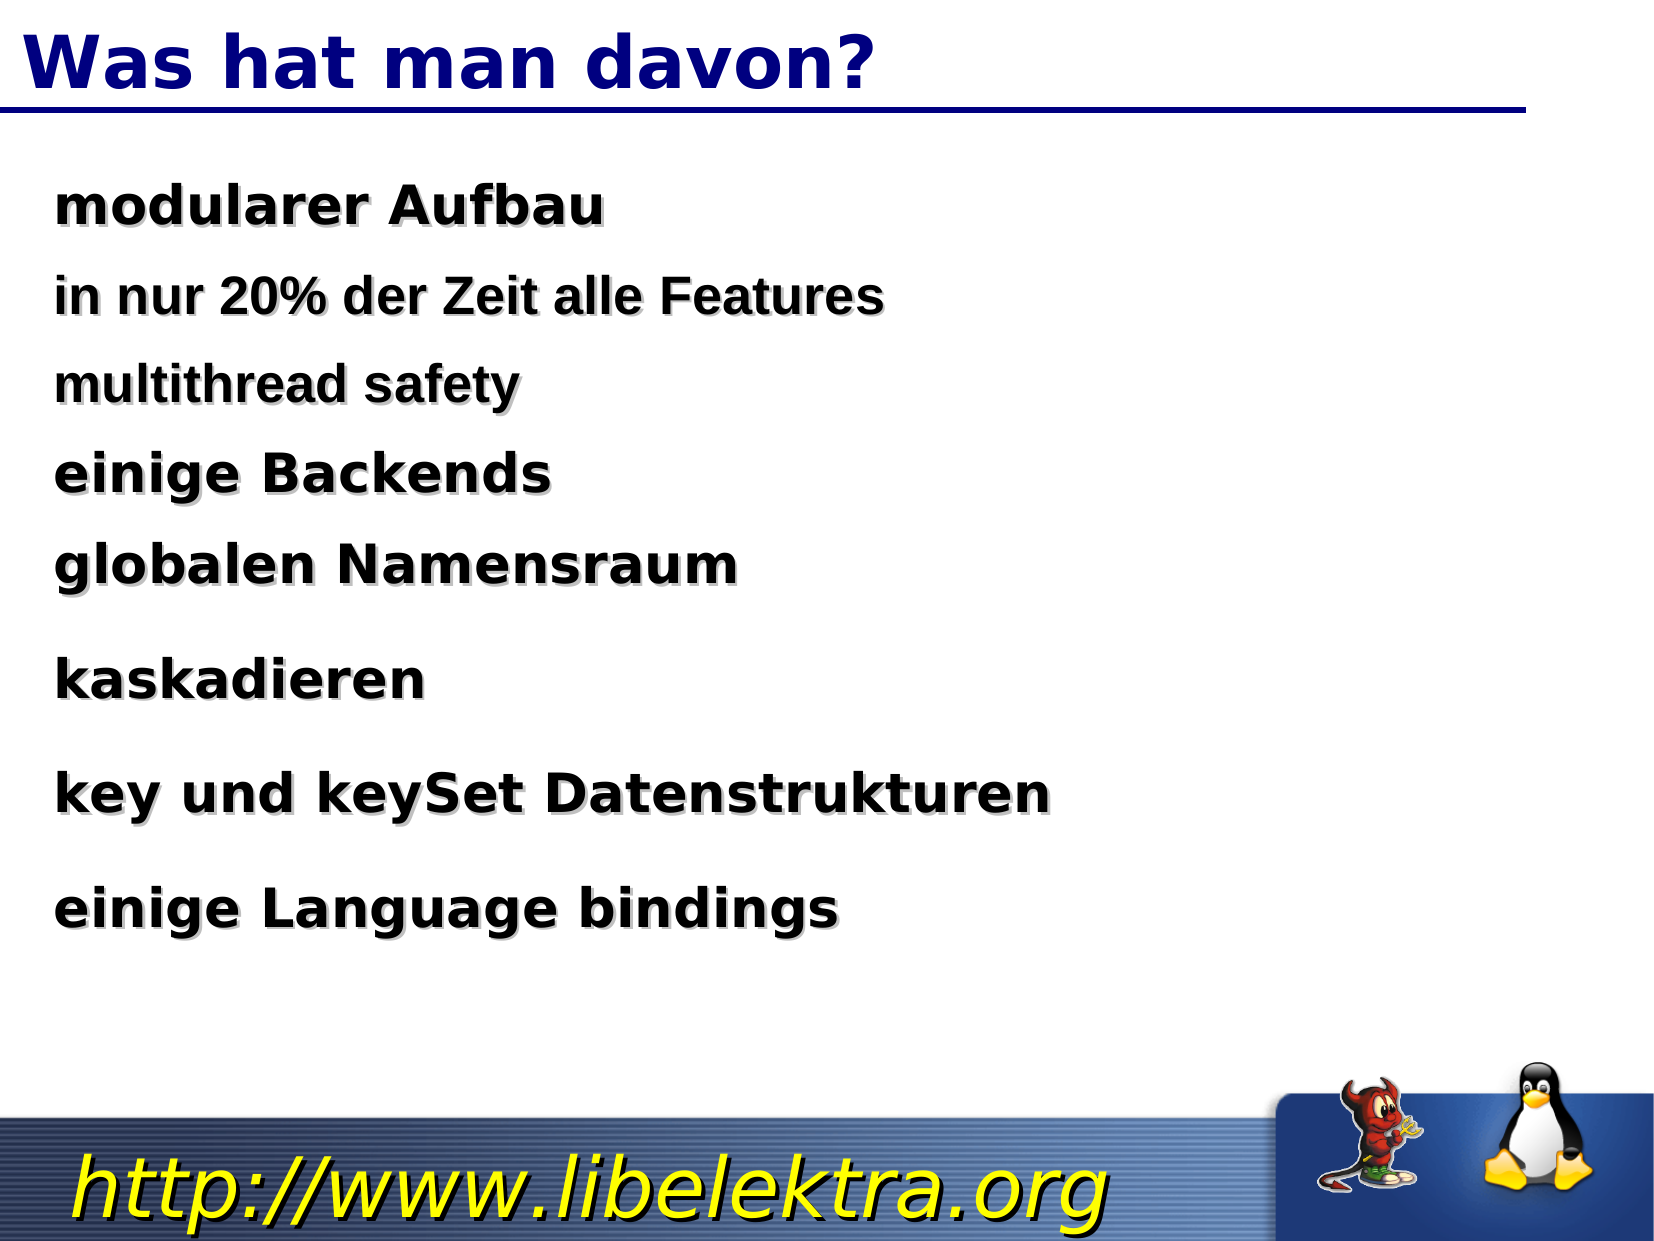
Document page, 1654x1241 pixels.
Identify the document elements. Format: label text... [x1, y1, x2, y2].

text_box Was hat man davon? [21, 14, 1611, 110]
picture [0, 1061, 1654, 1241]
list modularer Aufbau in nur 20% der Zeit alle Features multithread safety einige Backends globalen Namensraum kaskadieren key und keySet Datenstrukturen einige Language bindings [38, 162, 1613, 1075]
